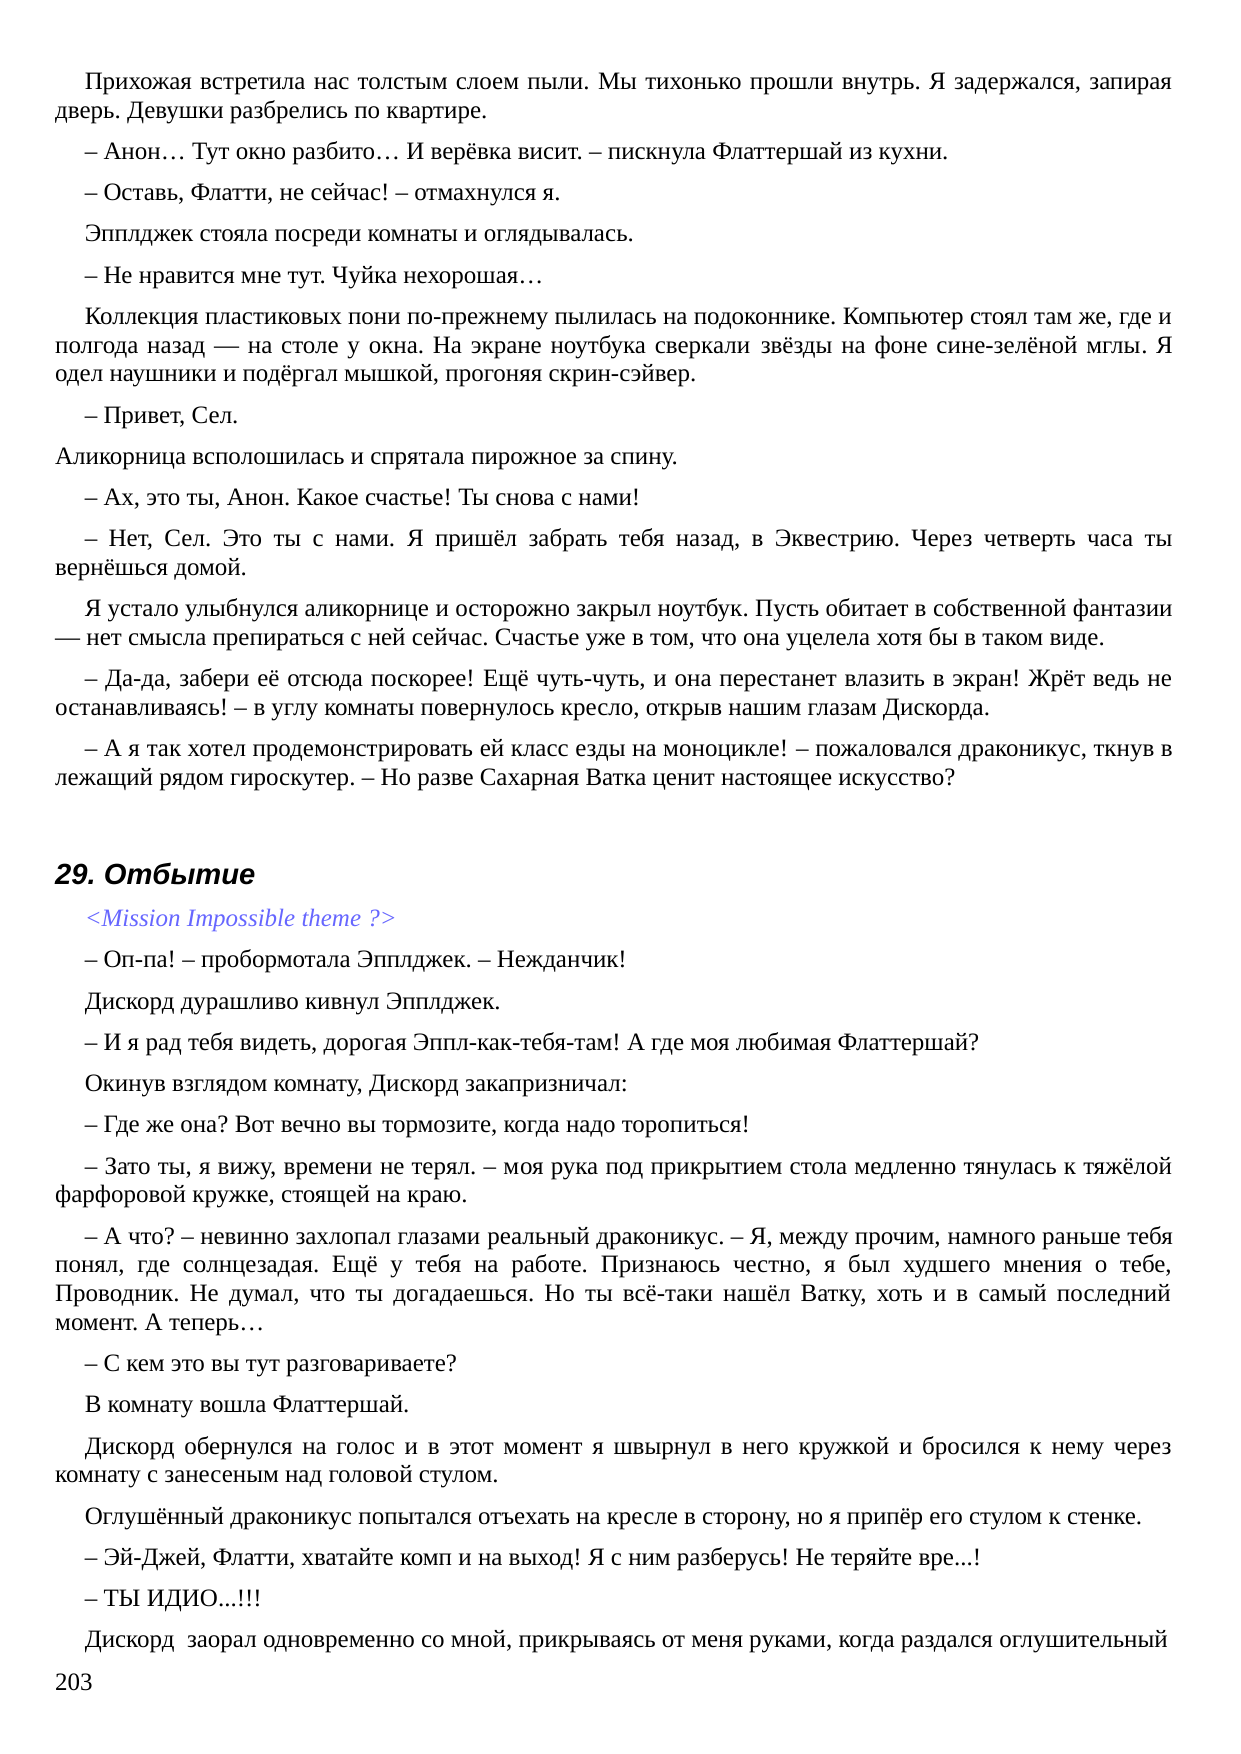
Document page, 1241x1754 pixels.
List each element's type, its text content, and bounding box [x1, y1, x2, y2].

text Дискорд обернулся на голос и в этот момент я швырнул в него кружкой и бросился к нему через комнату с занесеным над головой стулом. [55, 1431, 1173, 1488]
text – Оставь, Флатти, не сейчас! – отмахнулся я. [55, 177, 1173, 206]
text – С кем это вы тут разговариваете? [55, 1348, 1173, 1377]
text Эпплджек стояла посреди комнаты и оглядывалась. [55, 218, 1173, 247]
text – ТЫ ИДИО...!!! [55, 1583, 1173, 1612]
text – Анон… Тут окно разбито… И верёвка висит. – пискнула Флаттершай из кухни. [55, 136, 1173, 165]
text Окинув взглядом комнату, Дискорд закапризничал: [55, 1068, 1173, 1097]
text – Где же она? Вот вечно вы тормозите, когда надо торопиться! [55, 1109, 1173, 1138]
text – Зато ты, я вижу, времени не терял. – моя рука под прикрытием стола медленно тянулась к тяжёлой фарфоровой кружке, стоящей на краю. [55, 1151, 1173, 1208]
text Аликорница всполошилась и спрятала пирожное за спину. [55, 441, 1173, 470]
text Я устало улыбнулся аликорнице и осторожно закрыл ноутбук. Пусть обитает в собственной фантазии — нет смысла препираться с ней сейчас. Счастье уже в том, что она уцелела хотя бы в таком виде. [55, 593, 1173, 651]
text – И я рад тебя видеть, дорогая Эппл-как-тебя-там! А где моя любимая Флаттершай? [55, 1027, 1173, 1056]
text – Да-да, забери её отсюда поскорее! Ещё чуть-чуть, и она перестанет влазить в экран! Жрёт ведь не останавливаясь! – в углу комнаты повернулось кресло, открыв нашим глазам Дискорда. [55, 663, 1173, 721]
text Дискорд дурашливо кивнул Эпплджек. [55, 986, 1173, 1014]
text – Не нравится мне тут. Чуйка нехорошая… [55, 260, 1173, 288]
text Прихожая встретила нас толстым слоем пыли. Мы тихонько прошли внутрь. Я задержался, запирая дверь. Девушки разбрелись по квартире. [55, 66, 1173, 123]
subtitle 29. Отбытие [55, 857, 1173, 891]
text Коллекция пластиковых пони по-прежнему пылилась на подоконнике. Компьютер стоял там же, где и полгода назад — на столе у окна. На экране ноутбука сверкали звёзды на фоне сине-зелёной мглы. Я одел наушники и подёргал мышкой, прогоняя скрин-сэйвер. [55, 301, 1173, 387]
text <Mission Impossible theme ?> [55, 903, 1173, 932]
text – Нет, Сел. Это ты с нами. Я пришёл забрать тебя назад, в Эквестрию. Через четверть часа ты вернёшься домой. [55, 523, 1173, 581]
text – Эй-Джей, Флатти, хватайте комп и на выход! Я с ним разберусь! Не теряйте вре...! [55, 1542, 1173, 1571]
text В комнату вошла Флаттершай. [55, 1389, 1173, 1418]
text – А я так хотел продемонстрировать ей класс езды на моноцикле! – пожаловался драконикус, ткнув в лежащий рядом гироскутер. – Но разве Сахарная Ватка ценит настоящее искусство? [55, 733, 1173, 791]
text – Ах, это ты, Анон. Какое счастье! Ты снова с нами! [55, 482, 1173, 511]
text – Привет, Сел. [55, 400, 1173, 428]
text Дискорд заорал одновременно со мной, прикрываясь от меня руками, когда раздался оглушительный [55, 1624, 1173, 1653]
text Оглушённый драконикус попытался отъехать на кресле в сторону, но я припёр его стулом к стенке. [55, 1501, 1173, 1529]
text – Оп-па! – пробормотала Эпплджек. – Нежданчик! [55, 944, 1173, 973]
text – А что? – невинно захлопал глазами реальный драконикус. – Я, между прочим, намного раньше тебя понял, где солнцезадая. Ещё у тебя на работе. Признаюсь честно, я был худшего мнения о тебе, Проводник. Не думал, что ты догадаешься. Но ты всё-таки нашёл Ватку, хоть и в самый последний момент. А теперь… [55, 1221, 1173, 1336]
